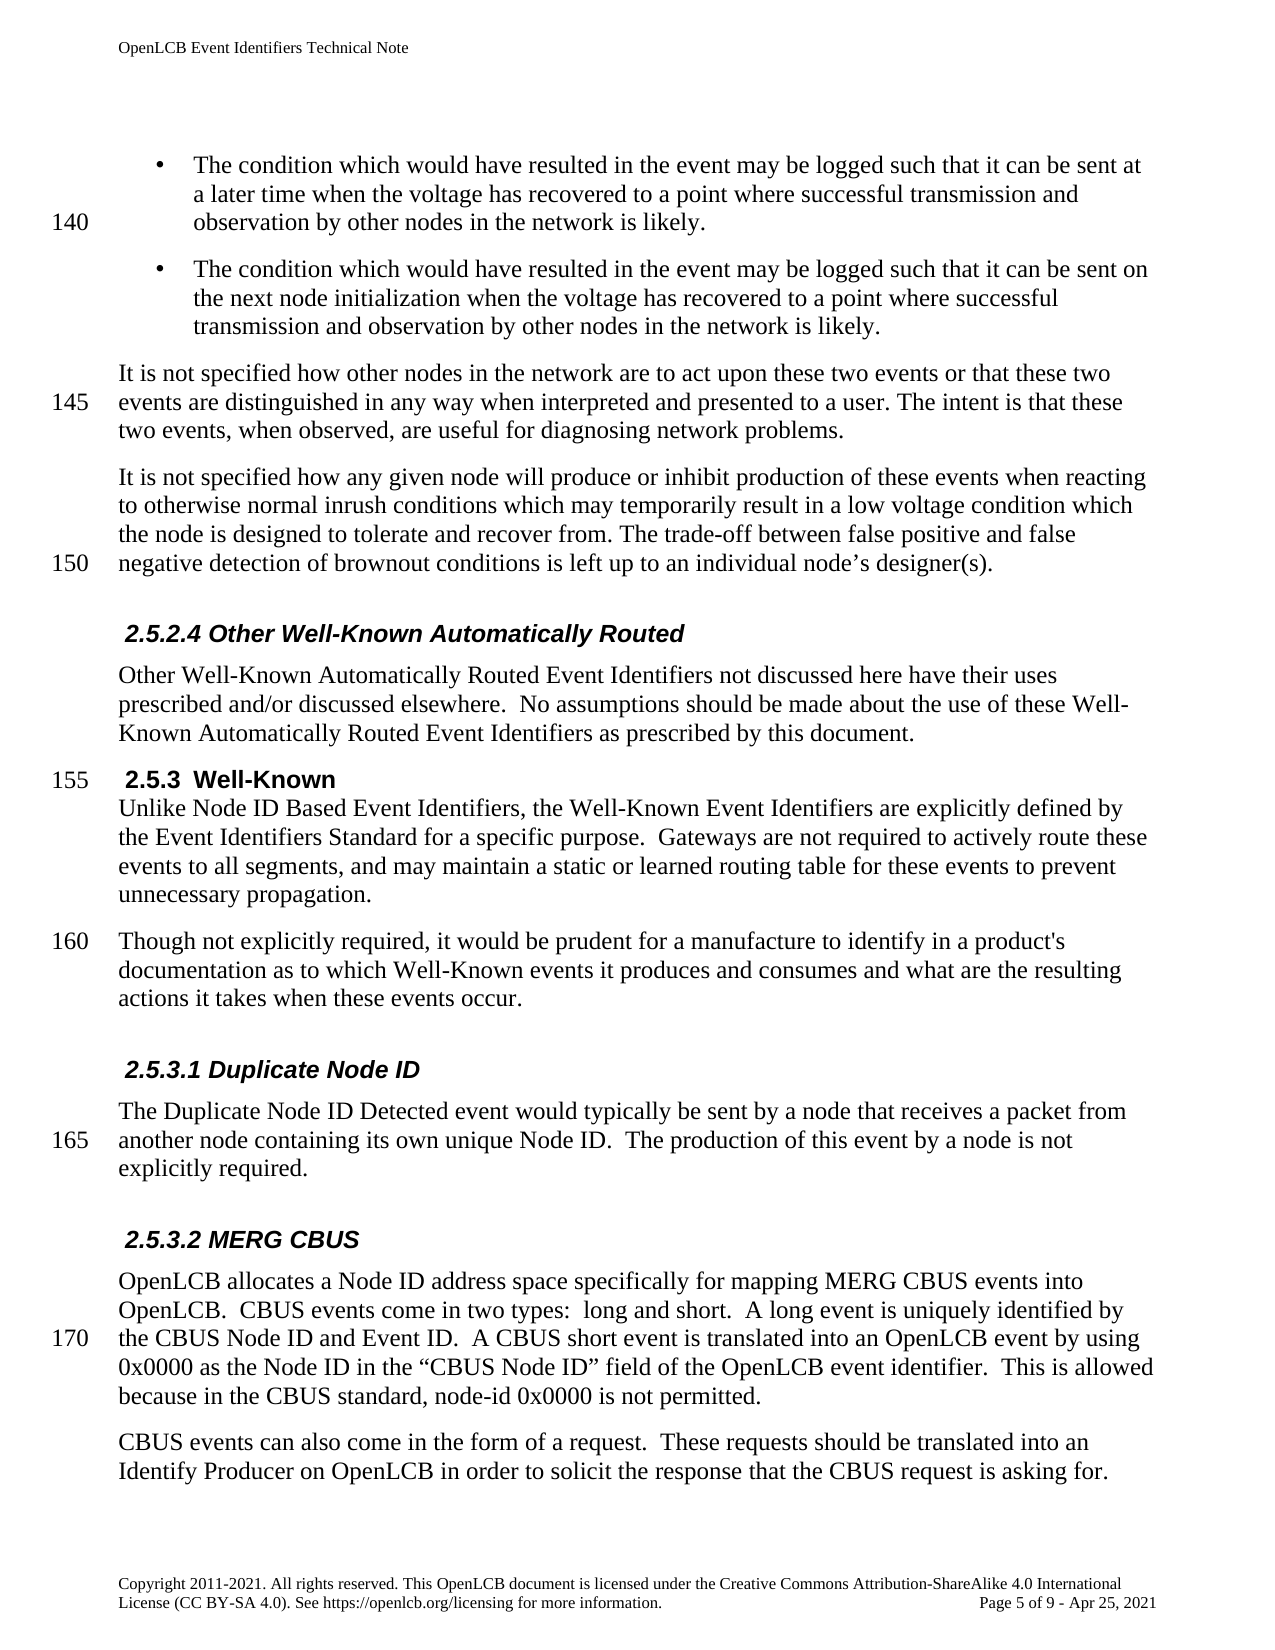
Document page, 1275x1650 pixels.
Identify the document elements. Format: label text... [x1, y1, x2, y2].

list The condition which would have resulted in the event may be logged such that it can be sent at a later time when the voltage has recovered to a point where successful transmission and observation by other nodes in the network is likely. [156, 150, 1157, 236]
list The condition which would have resulted in the event may be logged such that it can be sent on the next node initialization when the voltage has recovered to a point where successful transmission and observation by other nodes in the network is likely. [156, 254, 1157, 340]
subtitle Other Well-Known Automatically Routed [118, 619, 1157, 648]
subtitle Well-Known [118, 764, 1157, 793]
text CBUS events can also come in the form of a request. These requests should be translated into an Identify Producer on OpenLCB in order to solicit the response that the CBUS request is asking for. [118, 1427, 1157, 1485]
text It is not specified how other nodes in the network are to act upon these two events or that these two events are distinguished in any way when interpreted and presented to a user. The intent is that these two events, when observed, are useful for diagnosing network problems. [118, 358, 1157, 444]
text Other Well-Known Automatically Routed Event Identifiers not discussed here have their uses prescribed and/or discussed elsewhere. No assumptions should be made about the use of these Well-Known Automatically Routed Event Identifiers as prescribed by this document. [118, 661, 1157, 747]
text It is not specified how any given node will produce or inhibit production of these events when reacting to otherwise normal inrush conditions which may temporarily result in a low voltage condition which the node is designed to tolerate and recover from. The trade-off between false positive and false negative detection of brownout conditions is left up to an individual node’s designer(s). [118, 462, 1157, 577]
text Unlike Node ID Based Event Identifiers, the Well-Known Event Identifiers are explicitly defined by the Event Identifiers Standard for a specific purpose. Gateways are not required to actively route these events to all segments, and may maintain a static or learned routing table for these events to prevent unnecessary propagation. [118, 793, 1157, 908]
subtitle Duplicate Node ID [118, 1055, 1157, 1083]
text OpenLCB allocates a Node ID address space specifically for mapping MERG CBUS events into OpenLCB. CBUS events come in two types: long and short. A long event is uniquely identified by the CBUS Node ID and Event ID. A CBUS short event is translated into an OpenLCB event by using 0x0000 as the Node ID in the “CBUS Node ID” field of the OpenLCB event identifier. This is allowed because in the CBUS standard, node-id 0x0000 is not permitted. [118, 1266, 1157, 1410]
subtitle MERG CBUS [118, 1225, 1157, 1253]
text The Duplicate Node ID Detected event would typically be sent by a node that receives a packet from another node containing its own unique Node ID. The production of this event by a node is not explicitly required. [118, 1096, 1157, 1182]
text Though not explicitly required, it would be prudent for a manufacture to identify in a product's documentation as to which Well-Known events it produces and consumes and what are the resulting actions it takes when these events occur. [118, 926, 1157, 1012]
